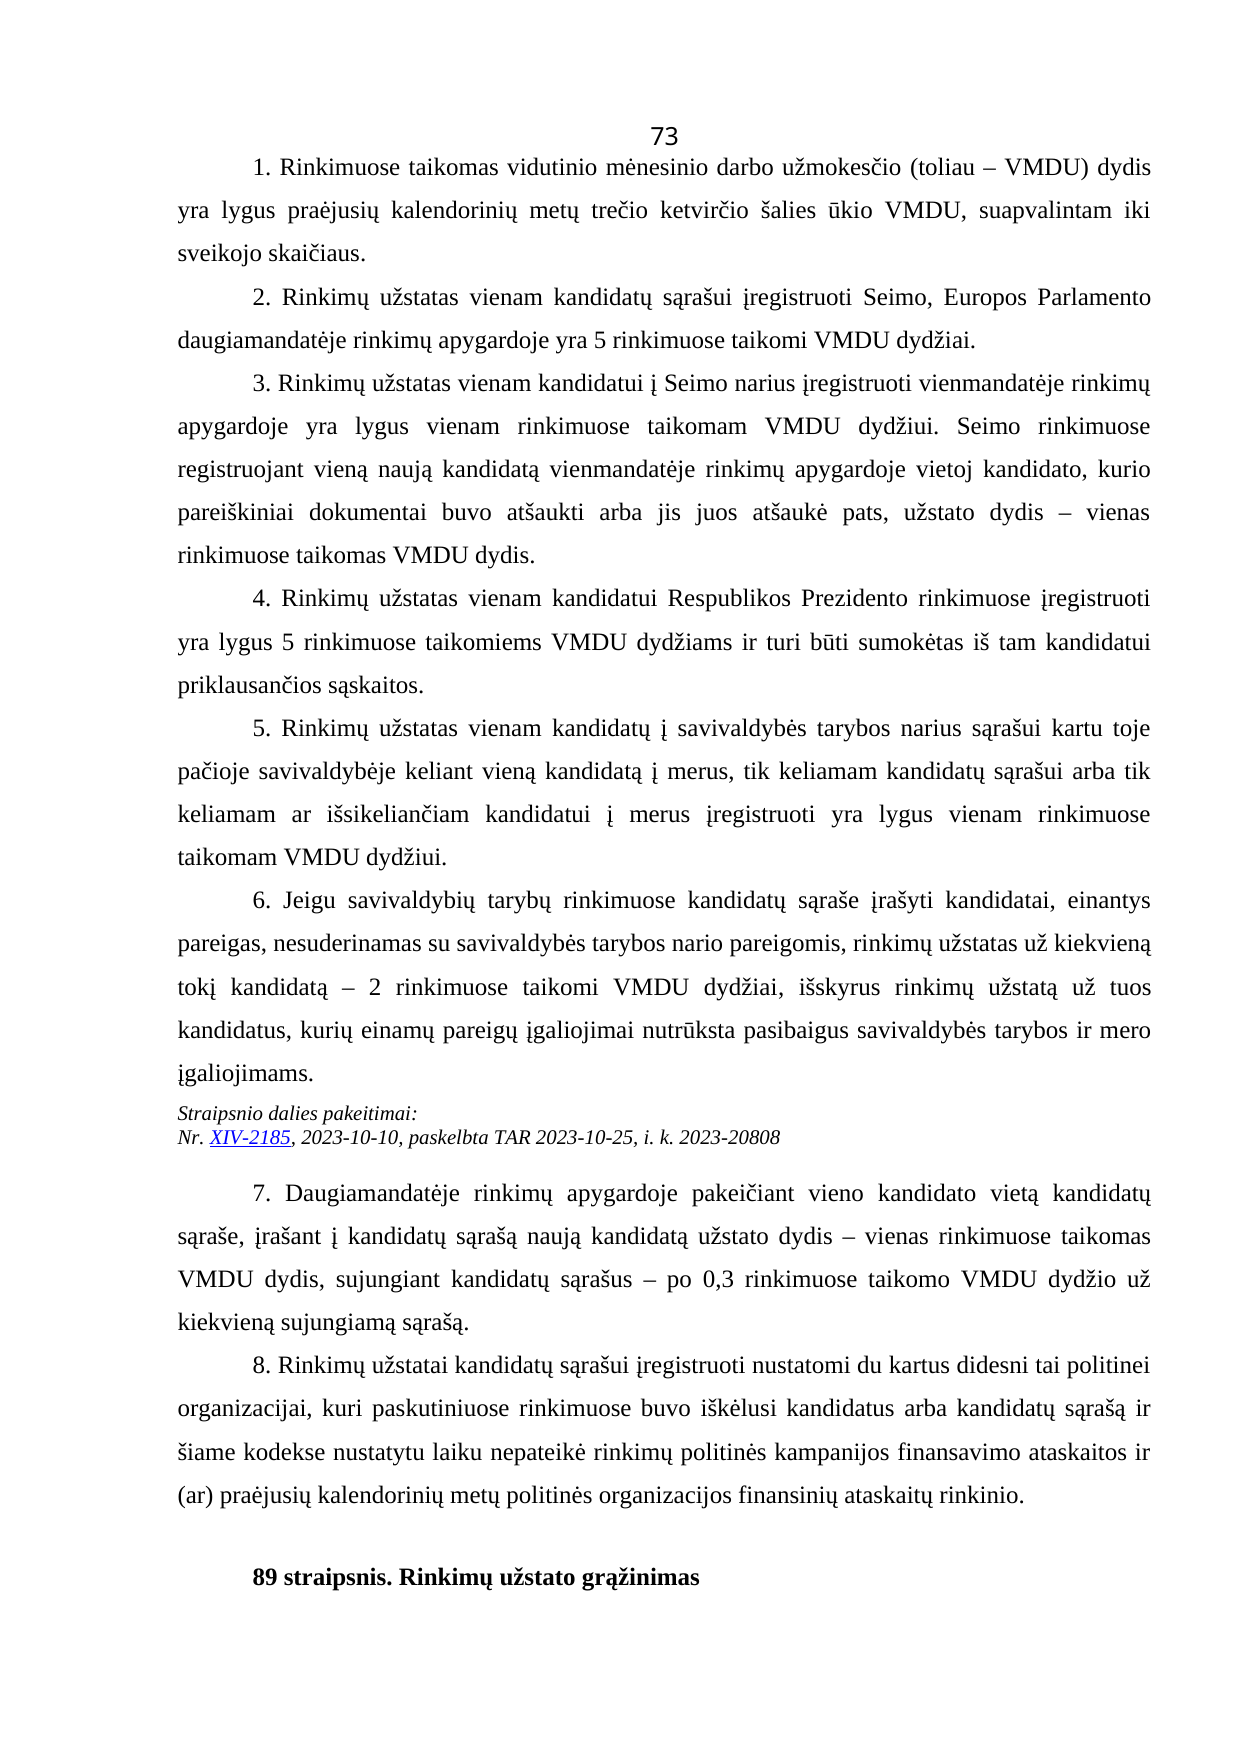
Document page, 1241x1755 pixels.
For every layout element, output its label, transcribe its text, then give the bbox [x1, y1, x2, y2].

text 7. Daugiamandatėje rinkimų apygardoje pakeičiant vieno kandidato vietą kandidatų sąraše, įrašant į kandidatų sąrašą naują kandidatą užstato dydis – vienas rinkimuose taikomas VMDU dydis, sujungiant kandidatų sąrašus – po 0,3 rinkimuose taikomo VMDU dydžio už kiekvieną sujungiamą sąrašą. [177, 1178, 1152, 1336]
text 3. Rinkimų užstatas vienam kandidatui į Seimo narius įregistruoti vienmandatėje rinkimų apygardoje yra lygus vienam rinkimuose taikomam VMDU dydžiui. Seimo rinkimuose registruojant vieną naują kandidatą vienmandatėje rinkimų apygardoje vietoj kandidato, kurio pareiškiniai dokumentai buvo atšaukti arba jis juos atšaukė pats, užstato dydis – vienas rinkimuose taikomas VMDU dydis. [177, 368, 1152, 569]
text 4. Rinkimų užstatas vienam kandidatui Respublikos Prezidento rinkimuose įregistruoti yra lygus 5 rinkimuose taikomiems VMDU dydžiams ir turi būti sumokėtas iš tam kandidatui priklausančios sąskaitos. [177, 583, 1152, 698]
text 1. Rinkimuose taikomas vidutinio mėnesinio darbo užmokesčio (toliau – VMDU) dydis yra lygus praėjusių kalendorinių metų trečio ketvirčio šalies ūkio VMDU, suapvalintam iki sveikojo skaičiaus. [177, 152, 1152, 267]
text 89 straipsnis. Rinkimų užstato grąžinimas [177, 1562, 1152, 1591]
text 6. Jeigu savivaldybių tarybų rinkimuose kandidatų sąraše įrašyti kandidatai, einantys pareigas, nesuderinamas su savivaldybės tarybos nario pareigomis, rinkimų užstatas už kiekvieną tokį kandidatą – 2 rinkimuose taikomi VMDU dydžiai, išskyrus rinkimų užstatą už tuos kandidatus, kurių einamų pareigų įgaliojimai nutrūksta pasibaigus savivaldybės tarybos ir mero įgaliojimams. [177, 885, 1152, 1087]
text Straipsnio dalies pakeitimai: [177, 1101, 1152, 1125]
text 5. Rinkimų užstatas vienam kandidatų į savivaldybės tarybos narius sąrašui kartu toje pačioje savivaldybėje keliant vieną kandidatą į merus, tik keliamam kandidatų sąrašui arba tik keliamam ar išsikeliančiam kandidatui į merus įregistruoti yra lygus vienam rinkimuose taikomam VMDU dydžiui. [177, 713, 1152, 871]
text 2. Rinkimų užstatas vienam kandidatų sąrašui įregistruoti Seimo, Europos Parlamento daugiamandatėje rinkimų apygardoje yra 5 rinkimuose taikomi VMDU dydžiai. [177, 282, 1152, 353]
text Nr. XIV-2185, 2023-10-10, paskelbta TAR 2023-10-25, i. k. 2023-20808 [177, 1125, 1152, 1149]
text 8. Rinkimų užstatai kandidatų sąrašui įregistruoti nustatomi du kartus didesni tai politinei organizacijai, kuri paskutiniuose rinkimuose buvo iškėlusi kandidatus arba kandidatų sąrašą ir šiame kodekse nustatytu laiku nepateikė rinkimų politinės kampanijos finansavimo ataskaitos ir (ar) praėjusių kalendorinių metų politinės organizacijos finansinių ataskaitų rinkinio. [177, 1350, 1152, 1508]
